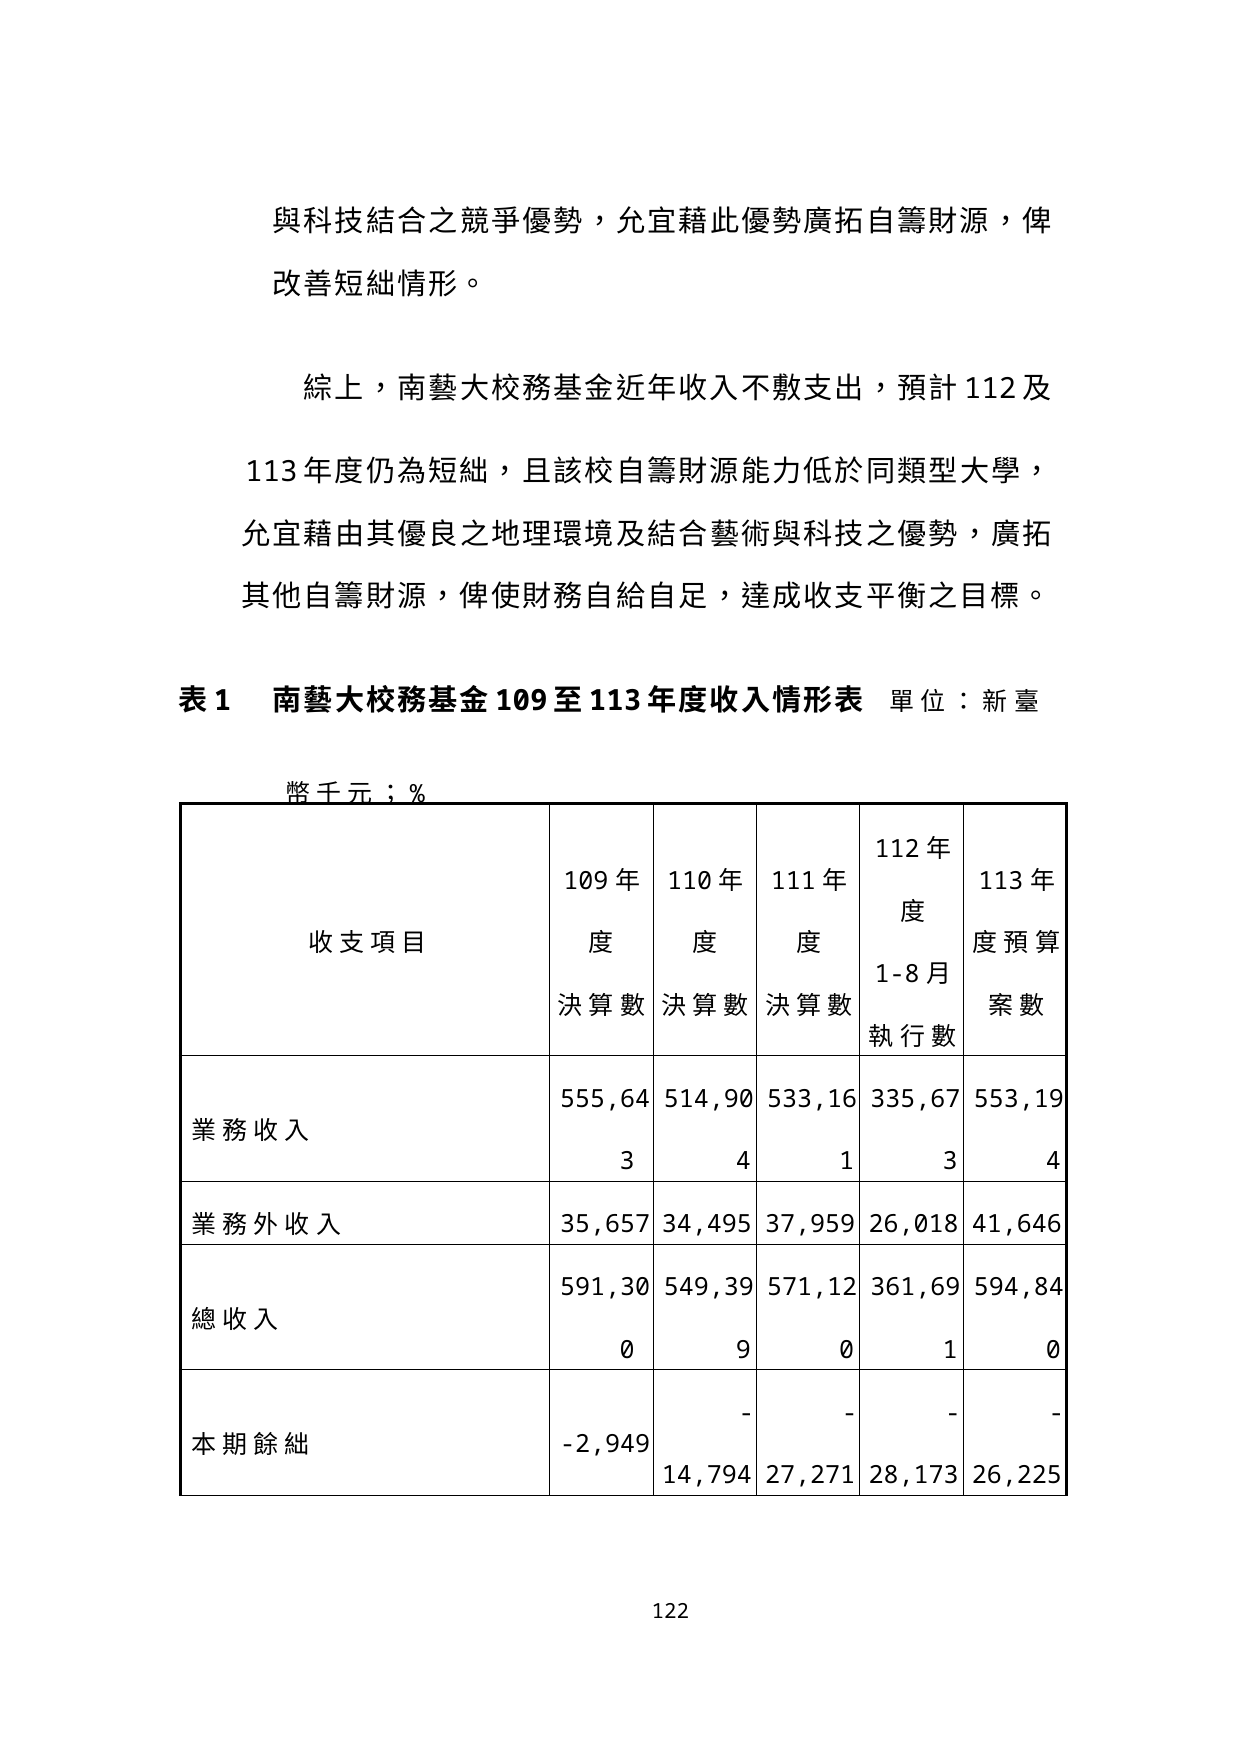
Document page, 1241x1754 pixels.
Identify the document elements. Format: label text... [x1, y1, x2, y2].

table_cell -2,949 [550, 1370, 653, 1495]
table_header 111年度 決算數 [757, 805, 859, 1055]
text 表1 南藝大校務基金109至113年度收入情形表 單位：新臺幣千元；% [177, 615, 1063, 802]
table_cell -14,794 [654, 1370, 756, 1495]
table_cell 594,840 [964, 1245, 1065, 1369]
table_cell 361,691 [860, 1245, 963, 1369]
table_cell 335,673 [860, 1056, 963, 1181]
table_header 109年度 決算數 [550, 805, 653, 1055]
table_cell -28,173 [860, 1370, 963, 1495]
table_cell 37,959 [757, 1182, 859, 1244]
table_cell 35,657 [550, 1182, 653, 1244]
table_cell -26,225 [964, 1370, 1065, 1495]
table_cell 549,399 [654, 1245, 756, 1369]
table_cell 26,018 [860, 1182, 963, 1244]
table_cell 34,495 [654, 1182, 756, 1244]
table_cell -27,271 [757, 1370, 859, 1495]
table_cell 業務收入 [182, 1056, 549, 1181]
table_cell 本期餘絀 [182, 1370, 549, 1495]
text 與科技結合之競爭優勢，允宜藉此優勢廣拓自籌財源，俾改善短絀情形。 [266, 177, 1063, 302]
table_cell 591,300 [550, 1245, 653, 1369]
table_header 收支項目 [182, 805, 549, 1055]
table_header 113年度預算案數 [964, 805, 1065, 1055]
table_cell 41,646 [964, 1182, 1065, 1244]
table_cell 514,904 [654, 1056, 756, 1181]
table_cell 555,643 [550, 1056, 653, 1181]
table_cell 571,120 [757, 1245, 859, 1369]
table_cell 553,194 [964, 1056, 1065, 1181]
table_cell 533,161 [757, 1056, 859, 1181]
table_header 112年度 1-8月執行數 [860, 805, 963, 1055]
text 綜上，南藝大校務基金近年收入不敷支出，預計112及113年度仍為短絀，且該校自籌財源能力低於同類型大學，允宜藉由其優良之地理環境及結合藝術與科技之優勢，廣拓其他自籌財源，俾使財務自給自足，達成收支平衡之目標。 [236, 302, 1063, 615]
table_cell 總收入 [182, 1245, 549, 1369]
table_cell 業務外收入 [182, 1182, 549, 1244]
table_header 110年度 決算數 [654, 805, 756, 1055]
